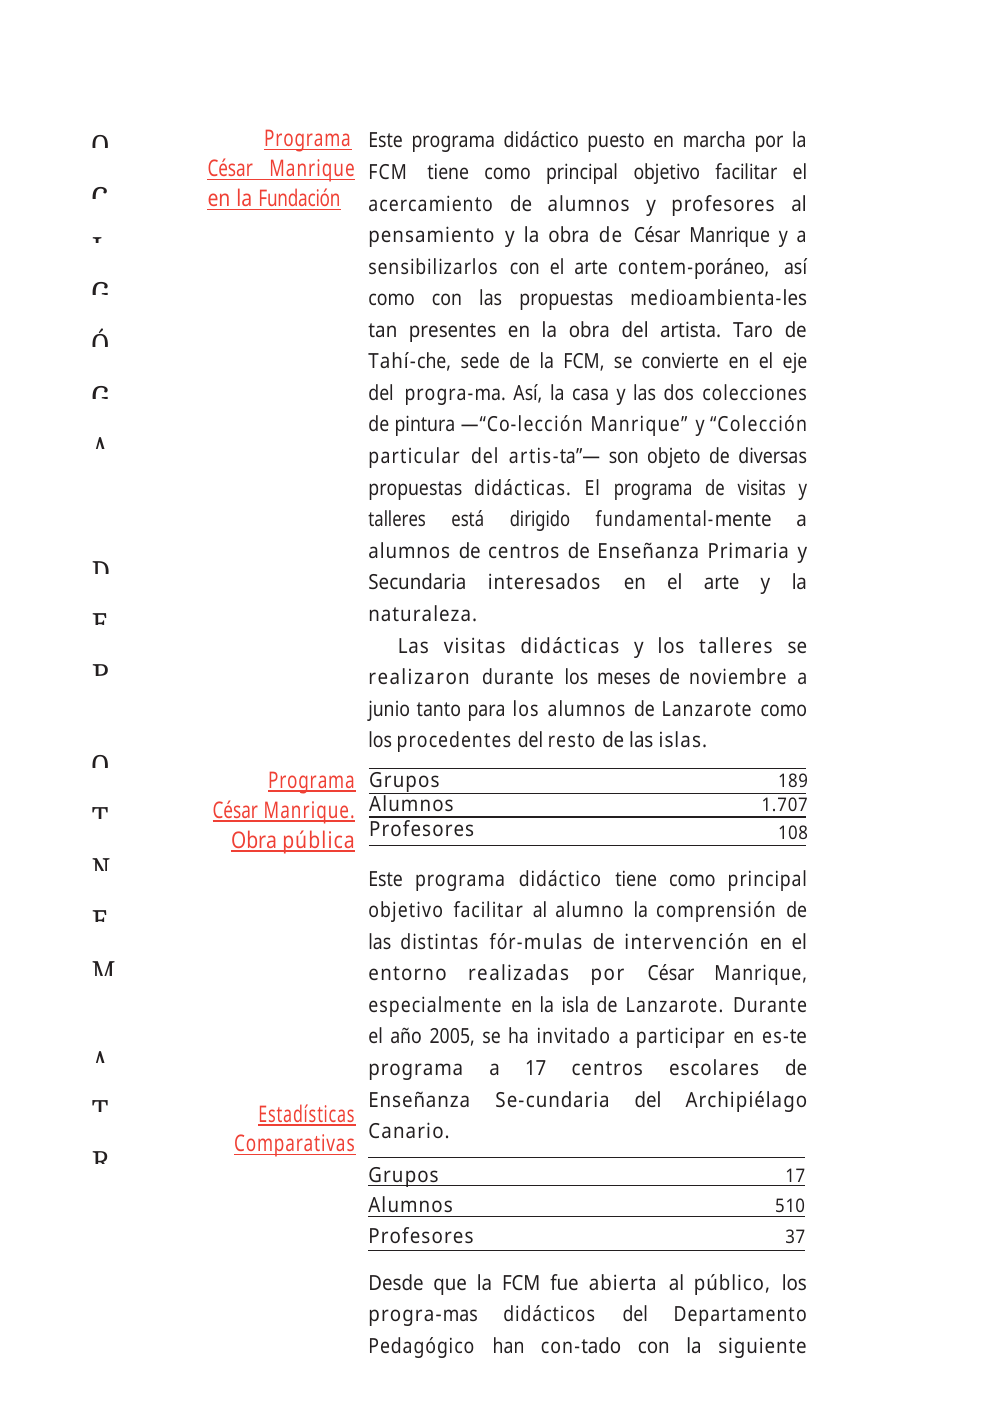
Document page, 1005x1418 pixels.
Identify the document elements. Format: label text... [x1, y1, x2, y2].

text [89, 126, 130, 148]
text [89, 273, 130, 294]
text Alumnos 510 [368, 1191, 989, 1219]
text Este programa didáctico tiene como principal objetivo facilitar al alumno la comprensión de las distintas fór-mulas de intervención en el entorno realizadas por César Manrique, especialmente en la isla de Lanzarote. Durante el año 2005, se ha invitado a participar en es-te programa a 17 centros escolares de Enseñanza Se-cundaria del Archipiélago Canario. [368, 864, 807, 1145]
text T [92, 809, 98, 819]
text [89, 604, 130, 624]
text Profesores 37 [368, 1222, 989, 1250]
text P [98, 665, 104, 674]
text [89, 849, 130, 871]
text Programa César Manrique. Obra pública [203, 764, 354, 855]
text [89, 429, 130, 449]
text [89, 377, 130, 398]
table_header 189 [617, 769, 806, 792]
text en la Fundación [207, 180, 354, 214]
text N [92, 851, 130, 871]
text T [92, 801, 130, 819]
text [89, 901, 130, 921]
text Grupos 17 [368, 1160, 989, 1188]
text T [92, 1102, 98, 1112]
text M [92, 954, 130, 976]
text [89, 799, 130, 819]
text [89, 1142, 130, 1163]
text Este programa didáctico puesto en marcha por la FCM tiene como principal objetivo facilitar el acercamiento de alumnos y profesores al pensamiento y la obra de César Manrique y a sensibilizarlos con el arte contem-poráneo, así como con las propuestas medioambienta-les tan presentes en la obra del artista. Taro de Tahí-che, sede de la FCM, se convierte en el eje del progra-ma. Así, la casa y las dos colecciones de pintura —“Co-lección Manrique” y “Colección particular del artis-ta”— son objeto de diversas propuestas didácticas. El programa de visitas y talleres está dirigido fundamental-mente a alumnos de centros de Enseñanza Primaria y Secundaria interesados en el arte y la naturaleza. [368, 126, 807, 627]
text [89, 1092, 130, 1112]
text [89, 747, 130, 768]
text Desde que la FCM fue abierta al público, los progra-mas didácticos del Departamento Pedagógico han con-tado con la siguiente [368, 1268, 807, 1359]
text [89, 325, 130, 346]
table_cell 1.707 [617, 794, 806, 816]
table_cell 108 [617, 818, 806, 845]
text T [92, 1094, 130, 1112]
text E [92, 606, 130, 624]
text E [92, 903, 130, 921]
text O [92, 128, 130, 148]
text [89, 178, 130, 198]
text G [92, 379, 130, 398]
text P [92, 657, 130, 675]
text Programa César Manrique [207, 123, 354, 179]
text Estadísticas Comparativas [230, 1098, 354, 1159]
text [89, 655, 130, 675]
text [89, 553, 130, 574]
text C [92, 180, 130, 198]
table_cell Alumnos [369, 794, 617, 816]
text Las visitas didácticas y los talleres se realizaron durante los meses de noviembre a junio tanto para los alumnos de Lanzarote como los procedentes del resto de las islas. [368, 631, 807, 754]
text [89, 1042, 130, 1062]
text G [92, 275, 130, 294]
table_cell Profesores [369, 818, 617, 845]
text Ó [92, 327, 130, 346]
text I [92, 231, 130, 242]
text O [92, 749, 130, 768]
text D [92, 554, 130, 574]
text A [92, 431, 130, 449]
text [89, 952, 130, 976]
table_header Grupos [369, 769, 617, 792]
text A [92, 1044, 130, 1062]
text R [92, 1144, 130, 1163]
